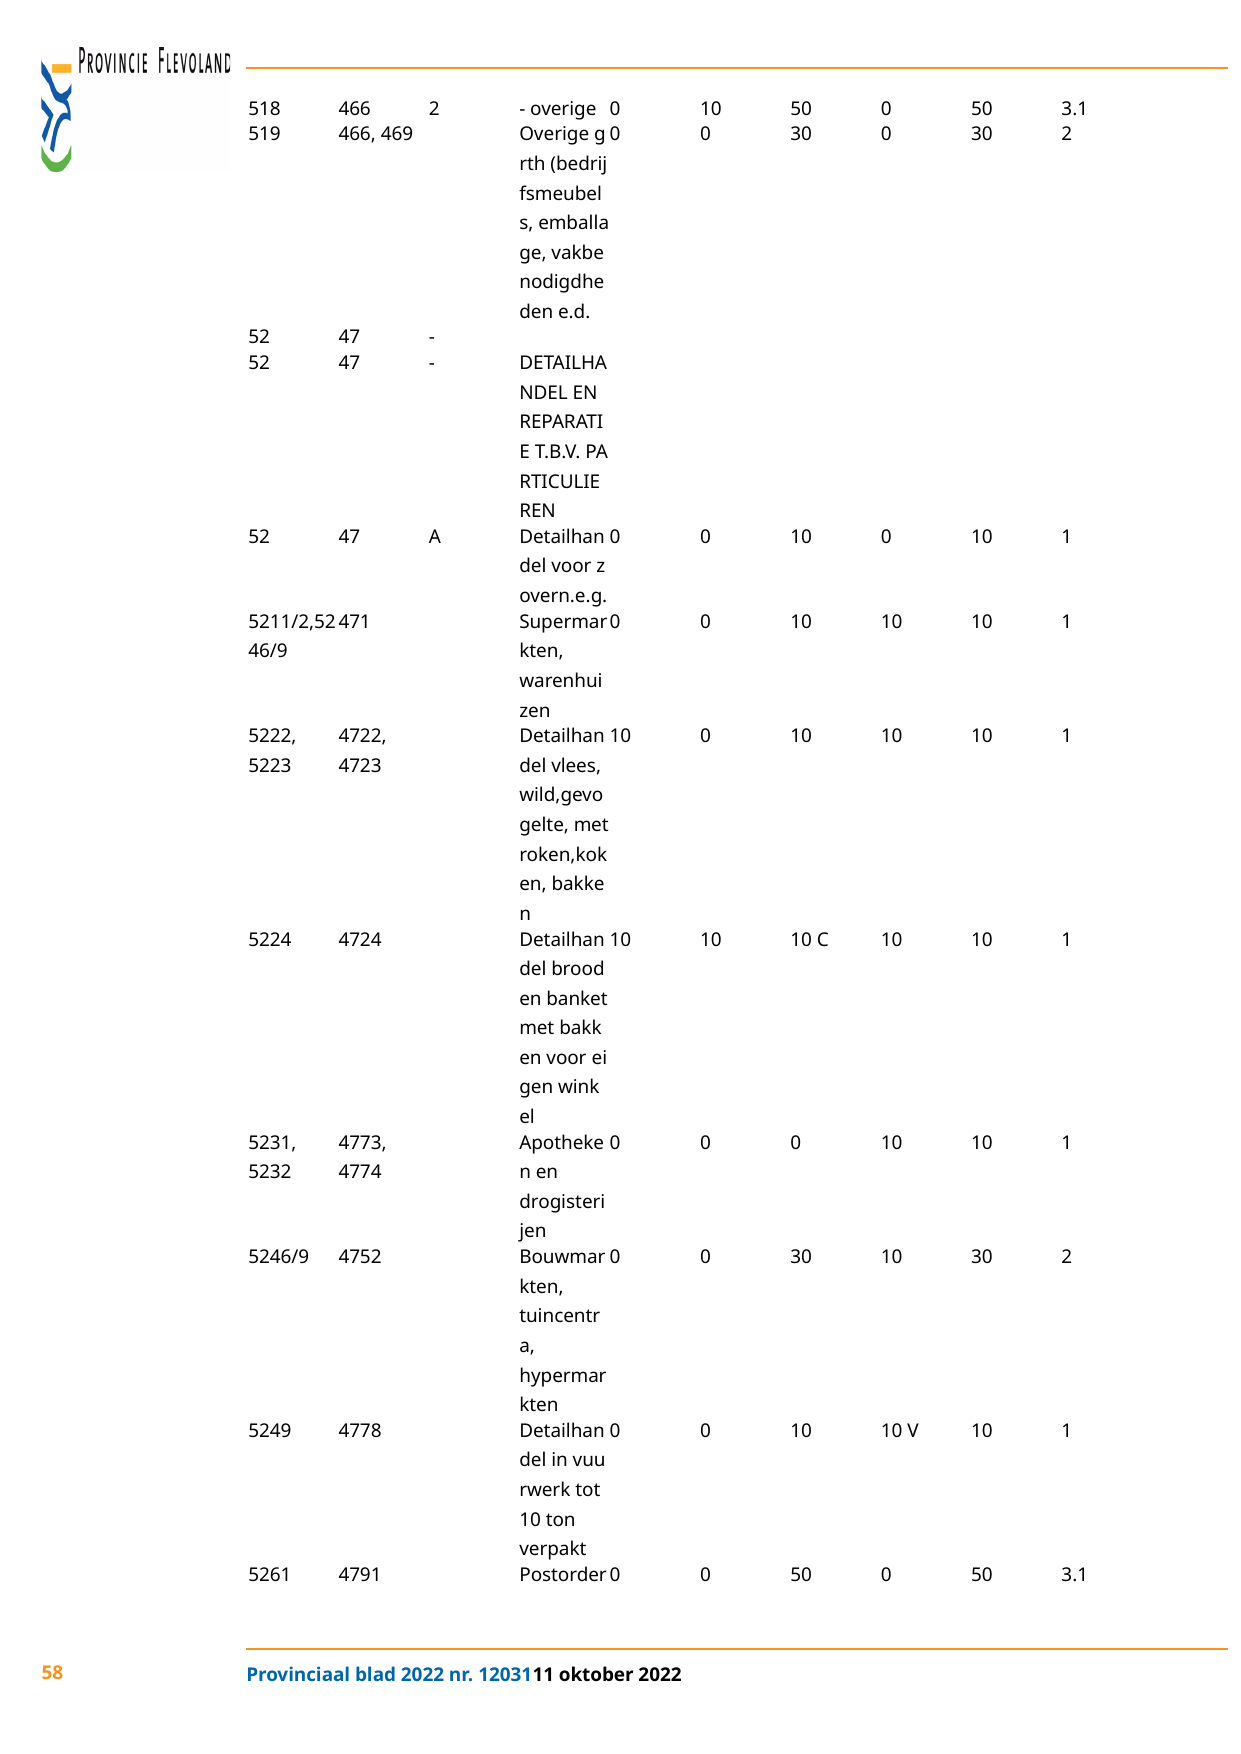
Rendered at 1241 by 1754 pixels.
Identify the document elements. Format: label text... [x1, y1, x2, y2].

table_cell - [429, 324, 519, 349]
table_cell 10 [971, 608, 1061, 722]
table_cell [881, 324, 971, 349]
table_cell 0 [700, 1417, 790, 1561]
table_cell 10 V [881, 1417, 971, 1561]
table_cell 52 [248, 350, 338, 523]
table_cell 0 [700, 1561, 790, 1587]
table_cell [429, 1417, 519, 1561]
table_cell 0 [881, 1561, 971, 1587]
table_cell [429, 723, 519, 926]
table_cell 10 [790, 723, 881, 926]
table_cell 0 [609, 121, 700, 324]
table_cell 5231, 5232 [248, 1129, 338, 1243]
table_cell 2 [429, 95, 519, 121]
table_cell DETAILHANDEL EN REPARATIE T.B.V. PARTICULIEREN [519, 350, 609, 523]
table_cell 5211/2,5246/9 [248, 608, 338, 722]
table_cell 52 [248, 324, 338, 349]
table_cell 0 [700, 723, 790, 926]
table_cell 5222, 5223 [248, 723, 338, 926]
table_cell 0 [700, 121, 790, 324]
table_cell 2 [1061, 121, 1152, 324]
table_cell 0 [609, 95, 700, 121]
table_cell 4773, 4774 [338, 1129, 429, 1243]
table_cell 10 [609, 723, 700, 926]
table_cell 0 [609, 1417, 700, 1561]
table_cell 47 [338, 523, 429, 608]
table_cell [700, 350, 790, 523]
table_cell 0 [790, 1129, 881, 1243]
table_cell 1 [1061, 1417, 1152, 1561]
table_cell 1 [1061, 523, 1152, 608]
table_cell 1 [1061, 1129, 1152, 1243]
table_cell 30 [790, 1244, 881, 1417]
table_cell Bouwmarkten, tuincentra, hypermarkten [519, 1244, 609, 1417]
table_cell 10 [881, 1244, 971, 1417]
table_cell 10 C [790, 926, 881, 1129]
table_cell 3.1 [1061, 1561, 1152, 1587]
table_cell [971, 324, 1061, 349]
table_cell 10 [700, 926, 790, 1129]
table_cell [700, 324, 790, 349]
table_cell 519 [248, 121, 338, 324]
table_cell [790, 350, 881, 523]
table_cell Detailhandel brood en banket met bakken voor eigen winkel [519, 926, 609, 1129]
table_cell 47 [338, 324, 429, 349]
picture [41, 47, 231, 172]
table_cell 1 [1061, 608, 1152, 722]
table_cell 4752 [338, 1244, 429, 1417]
table_cell 5246/9 [248, 1244, 338, 1417]
table_cell [1061, 324, 1152, 349]
table_cell 5224 [248, 926, 338, 1129]
table_cell 52 [248, 523, 338, 608]
table_cell Detailhandel vlees, wild,gevogelte, met roken,koken, bakken [519, 723, 609, 926]
table_cell 1 [1061, 723, 1152, 926]
table_cell [790, 324, 881, 349]
table_cell 10 [971, 723, 1061, 926]
table_cell 30 [790, 121, 881, 324]
table_cell 471 [338, 608, 429, 722]
table_cell 0 [881, 95, 971, 121]
table_cell 47 [338, 350, 429, 523]
table_cell 10 [700, 95, 790, 121]
table_cell Overige grth (bedrijfsmeubels, emballage, vakbenodigdheden e.d. [519, 121, 609, 324]
table_cell [429, 121, 519, 324]
table_cell [1061, 350, 1152, 523]
table_cell 466, 469 [338, 121, 429, 324]
table_cell 0 [700, 523, 790, 608]
table_cell 0 [609, 523, 700, 608]
table_cell 10 [881, 1129, 971, 1243]
table_cell A [429, 523, 519, 608]
table_cell 0 [700, 1244, 790, 1417]
table_cell 10 [790, 1417, 881, 1561]
table_cell 518 [248, 95, 338, 121]
table_cell 0 [700, 608, 790, 722]
table_cell 50 [971, 1561, 1061, 1587]
table_cell 4778 [338, 1417, 429, 1561]
table_cell 10 [881, 926, 971, 1129]
table_cell 10 [790, 523, 881, 608]
table_cell 10 [881, 608, 971, 722]
table_cell 10 [971, 1417, 1061, 1561]
table_cell 10 [971, 926, 1061, 1129]
table_cell 30 [971, 121, 1061, 324]
table_cell [881, 350, 971, 523]
table_cell 466 [338, 95, 429, 121]
table_cell 10 [971, 523, 1061, 608]
table_cell [609, 350, 700, 523]
table_cell 50 [971, 95, 1061, 121]
table_cell [429, 1561, 519, 1587]
table_cell [429, 608, 519, 722]
table_cell 10 [971, 1129, 1061, 1243]
table_cell [429, 926, 519, 1129]
table_cell [429, 1129, 519, 1243]
table_cell 2 [1061, 1244, 1152, 1417]
table_cell 50 [790, 95, 881, 121]
table_cell 4722, 4723 [338, 723, 429, 926]
table_cell 1 [1061, 926, 1152, 1129]
table_cell Detailhandel voor zovern.e.g. [519, 523, 609, 608]
table_cell - [429, 350, 519, 523]
table_cell [519, 324, 609, 349]
table_cell Apotheken en drogisterijen [519, 1129, 609, 1243]
table_cell Supermarkten, warenhuizen [519, 608, 609, 722]
table_cell Detailhandel in vuurwerk tot 10 ton verpakt [519, 1417, 609, 1561]
table_cell 0 [700, 1129, 790, 1243]
table_cell 0 [609, 1561, 700, 1587]
table_cell 0 [609, 608, 700, 722]
table_cell 0 [609, 1244, 700, 1417]
table_cell 50 [790, 1561, 881, 1587]
table_cell - overige [519, 95, 609, 121]
table_cell 30 [971, 1244, 1061, 1417]
table_cell 0 [881, 523, 971, 608]
table_cell [429, 1244, 519, 1417]
table_cell 10 [609, 926, 700, 1129]
table_cell [609, 324, 700, 349]
table_cell 4791 [338, 1561, 429, 1587]
table_cell 0 [881, 121, 971, 324]
table_cell 10 [881, 723, 971, 926]
table_cell 5249 [248, 1417, 338, 1561]
table_cell 0 [609, 1129, 700, 1243]
table_cell Postorder [519, 1561, 609, 1587]
table_cell 5261 [248, 1561, 338, 1587]
table_cell 3.1 [1061, 95, 1152, 121]
table_cell 4724 [338, 926, 429, 1129]
table_cell 10 [790, 608, 881, 722]
table_cell [971, 350, 1061, 523]
